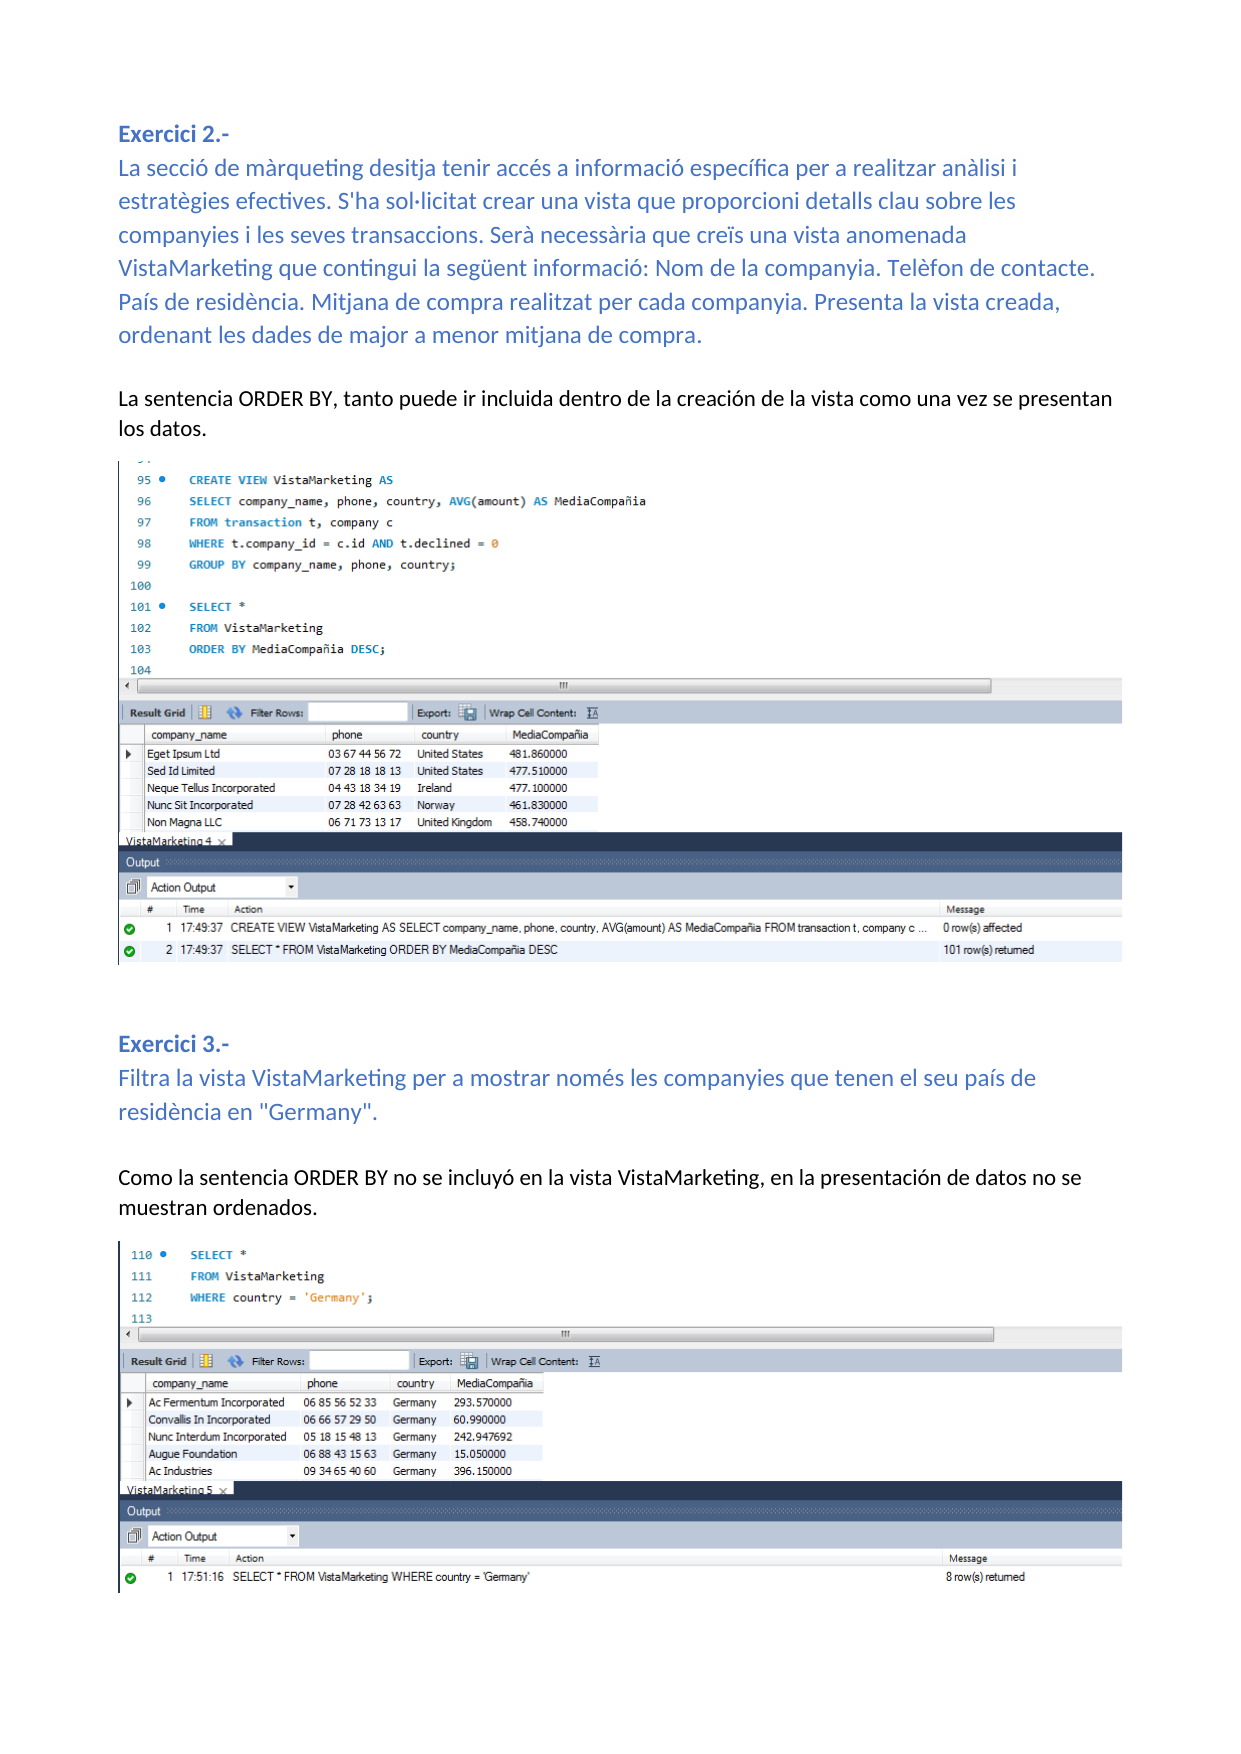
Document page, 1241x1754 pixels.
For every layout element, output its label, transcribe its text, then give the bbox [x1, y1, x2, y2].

text La secció de màrqueting desitja tenir accés a informació específica per a realitzar anàlisi i estratègies efectives. S'ha sol·licitat crear una vista que proporcioni detalls clau sobre les companyies i les seves transaccions. Serà necessària que creïs una vista anomenada VistaMarketing que contingui la següent informació: Nom de la companyia. Telèfon de contacte. País de residència. Mitjana de compra realitzat per cada companyia. Presenta la vista creada, ordenant les dades de major a menor mitjana de compra. [118, 152, 1122, 350]
text Exercici 3.- [118, 1028, 1122, 1059]
picture [118, 461, 1123, 965]
text La sentencia ORDER BY, tanto puede ir incluida dentro de la creación de la vista como una vez se presentan los datos. [118, 384, 1122, 442]
text Como la sentencia ORDER BY no se incluyó en la vista VistaMarketing, en la presentación de datos no se muestran ordenados. [118, 1163, 1122, 1221]
picture [118, 1241, 1123, 1593]
text Filtra la vista VistaMarketing per a mostrar només les companyies que tenen el seu país de residència en "Germany". [118, 1062, 1122, 1126]
text Exercici 2.- [118, 118, 1122, 149]
